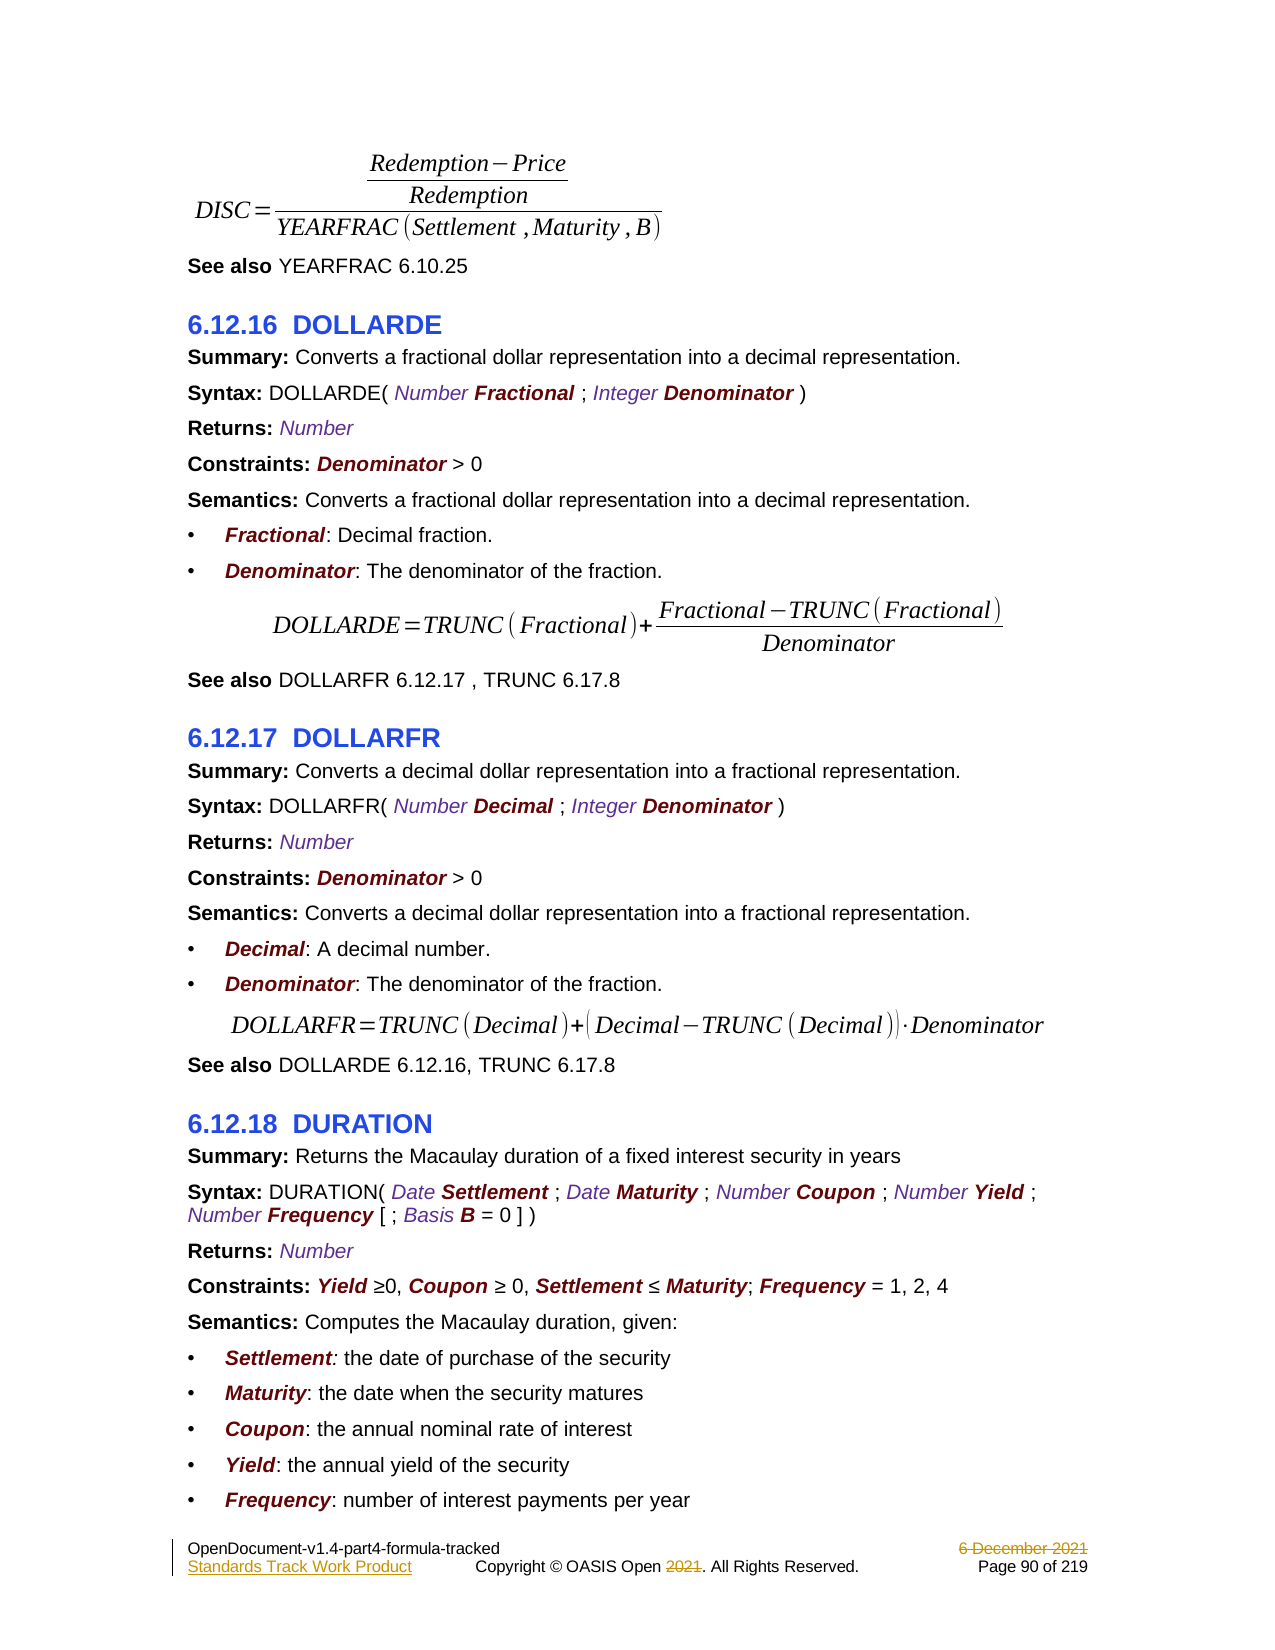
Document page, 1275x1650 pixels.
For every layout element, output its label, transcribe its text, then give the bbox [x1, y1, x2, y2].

text Semantics: Converts a fractional dollar representation into a decimal representation. [187, 488, 1088, 512]
text Syntax: DURATION( Date Settlement ; Date Maturity ; Number Coupon ; Number Yield ; Number Frequency [ ; Basis B = 0 ] ) [187, 1180, 1088, 1227]
list Coupon: the annual nominal rate of interest [187, 1417, 1088, 1441]
text Constraints: Denominator > 0 [187, 866, 1088, 889]
text See also DOLLARFR 6.12.17 , TRUNC 6.17.8 [187, 668, 1088, 692]
text Summary: Converts a fractional dollar representation into a decimal representation. [187, 346, 1088, 369]
text Constraints: Yield ≥0, Coupon ≥ 0, Settlement ≤ Maturity; Frequency = 1, 2, 4 [187, 1275, 1088, 1298]
text See also DOLLARDE 6.12.16, TRUNC 6.17.8 [187, 1054, 1088, 1077]
list Denominator: The denominator of the fraction. [187, 973, 1088, 996]
list Frequency: number of interest payments per year [187, 1489, 1088, 1512]
text Syntax: DOLLARFR( Number Decimal ; Integer Denominator ) [187, 795, 1088, 818]
list Fractional: Decimal fraction. [187, 524, 1088, 547]
text Returns: Number [187, 1239, 1088, 1263]
text Semantics: Computes the Macaulay duration, given: [187, 1311, 1088, 1334]
text Syntax: DOLLARDE( Number Fractional ; Integer Denominator ) [187, 381, 1088, 405]
list Settlement: the date of purchase of the security [187, 1346, 1088, 1370]
text Summary: Converts a decimal dollar representation into a fractional representation. [187, 759, 1088, 783]
list Yield: the annual yield of the security [187, 1453, 1088, 1477]
text Returns: Number [187, 417, 1088, 440]
list Maturity: the date when the security matures [187, 1382, 1088, 1405]
text Summary: Returns the Macaulay duration of a fixed interest security in years [187, 1144, 1088, 1168]
text Returns: Number [187, 830, 1088, 854]
text See also YEARFRAC 6.10.25 [187, 255, 1088, 278]
text Semantics: Converts a decimal dollar representation into a fractional representation. [187, 902, 1088, 925]
subtitle DOLLARFR [187, 723, 1088, 753]
text Constraints: Denominator > 0 [187, 452, 1088, 476]
list Denominator: The denominator of the fraction. [187, 559, 1088, 583]
list Decimal: A decimal number. [187, 937, 1088, 961]
subtitle DOLLARDE [187, 309, 1088, 339]
subtitle DURATION [187, 1108, 1088, 1138]
